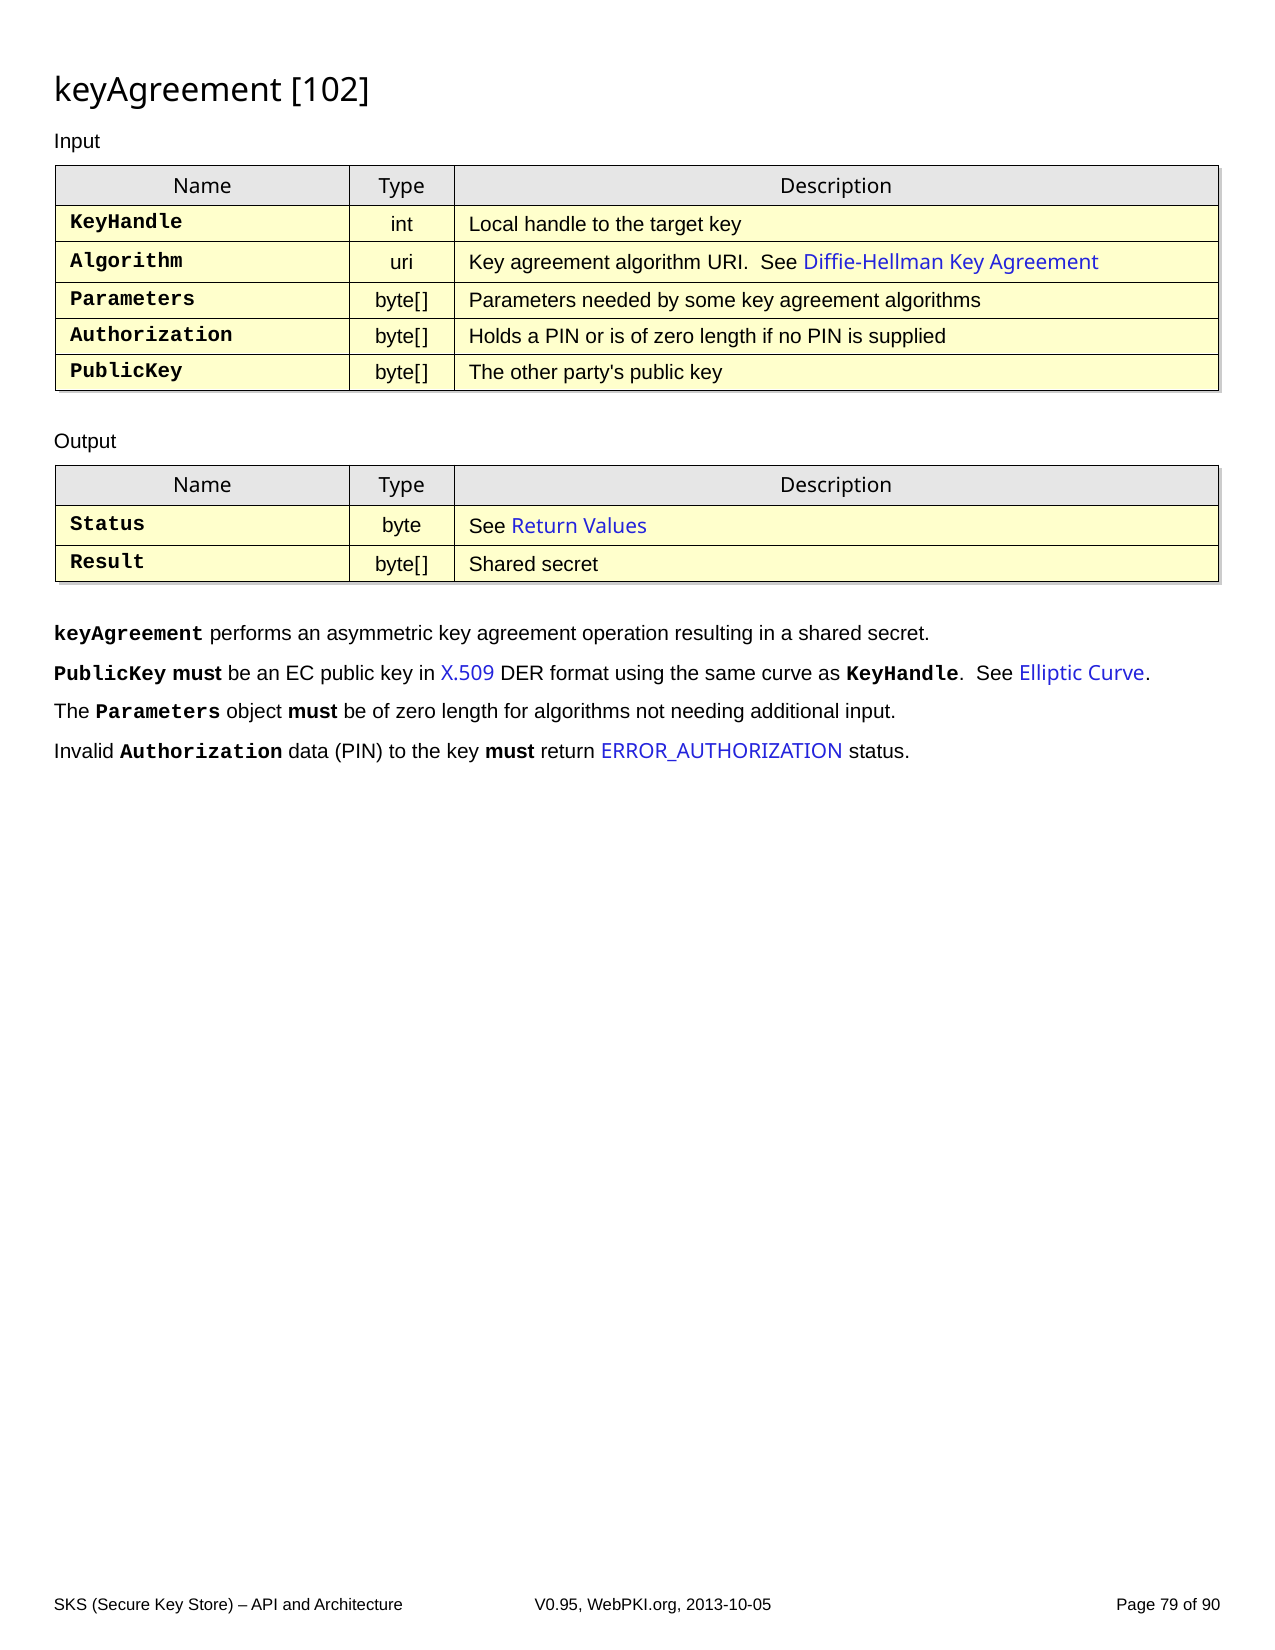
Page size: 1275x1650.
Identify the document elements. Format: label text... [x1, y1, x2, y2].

table_cell Algorithm [56, 242, 349, 282]
text Invalid Authorization data (PIN) to the key must return ERROR_AUTHORIZATION status. [54, 736, 1221, 765]
table_header Type [350, 466, 454, 505]
table_cell byte⁮[ ] [350, 546, 454, 581]
table_cell Result [56, 546, 349, 581]
table_header Description [455, 166, 1218, 205]
table_cell Status [56, 506, 349, 545]
table_header Type [350, 166, 454, 205]
table_header Name [56, 466, 349, 505]
subtitle keyAgreement [102] [54, 66, 1221, 111]
table_cell Parameters needed by some key agreement algorithms [455, 283, 1218, 318]
table_cell byte⁮[ ] [350, 355, 454, 389]
table_cell See Return Values [455, 506, 1218, 545]
text keyAgreement performs an asymmetric key agreement operation resulting in a shared secret. [54, 621, 1221, 647]
table_cell Parameters [56, 283, 349, 318]
table_cell int [350, 206, 454, 241]
table_cell uri [350, 242, 454, 282]
table_cell Authorization [56, 319, 349, 353]
text Output [54, 429, 1221, 453]
table_cell byte⁮[ ] [350, 283, 454, 318]
table_cell KeyHandle [56, 206, 349, 241]
text The Parameters object must be of zero length for algorithms not needing additional input. [54, 699, 1221, 724]
table_cell byte⁮[ ] [350, 319, 454, 353]
text PublicKey must be an EC public key in X.509 DER format using the same curve as KeyHandle. See Elliptic Curve. [54, 658, 1221, 687]
table_cell The other party's public key [455, 355, 1218, 389]
table_cell PublicKey [56, 355, 349, 389]
table_cell Key agreement algorithm URI. See Diffie-Hellman Key Agreement ‎ [455, 242, 1218, 282]
table_header Description [455, 466, 1218, 505]
table_cell Local handle to the target key [455, 206, 1218, 241]
text Input [54, 129, 1221, 153]
table_cell Holds a PIN or is of zero length if no PIN is supplied [455, 319, 1218, 353]
table_header Name [56, 166, 349, 205]
table_cell Shared secret [455, 546, 1218, 581]
table_cell byte [350, 506, 454, 545]
